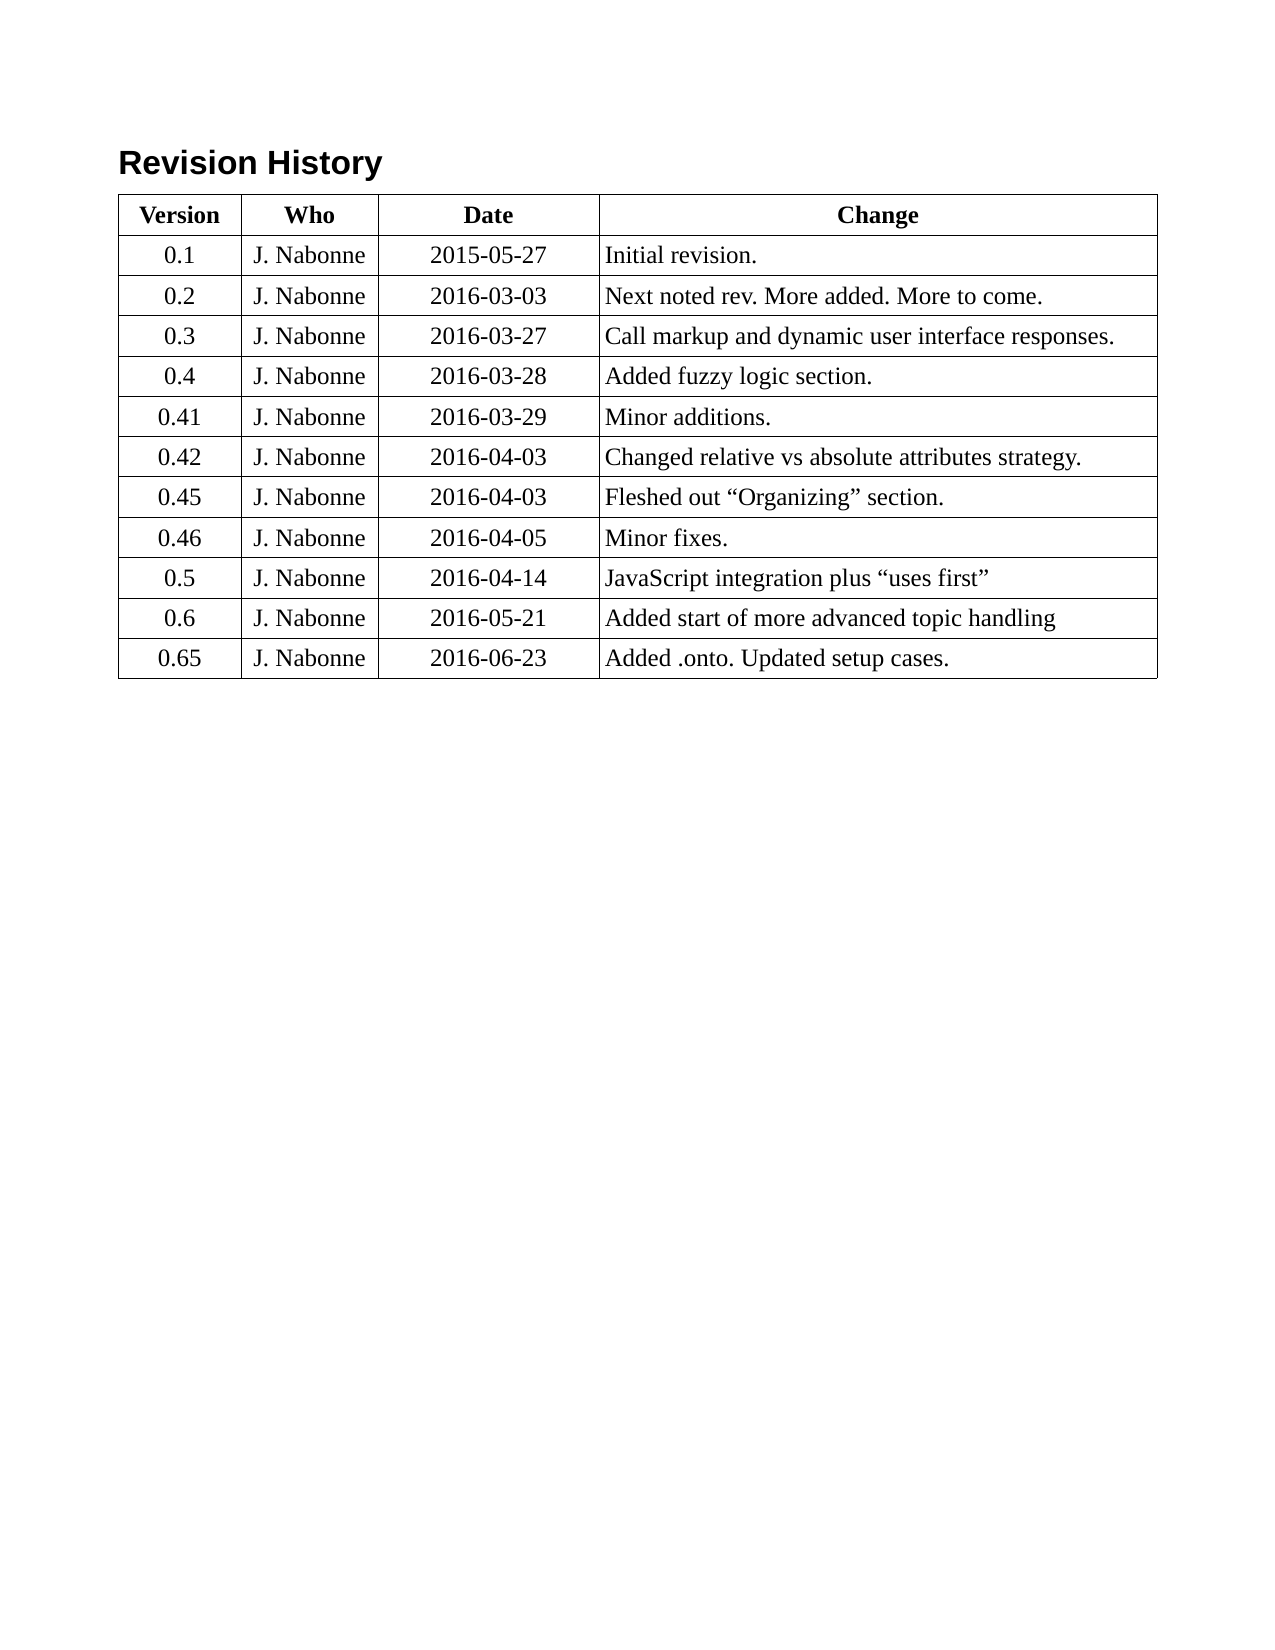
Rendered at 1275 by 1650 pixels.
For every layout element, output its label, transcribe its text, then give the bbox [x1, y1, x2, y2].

table_cell Added fuzzy logic section. [600, 357, 1157, 396]
table_cell Added start of more advanced topic handling [600, 599, 1157, 638]
table_cell J. Nabonne [242, 236, 378, 275]
table_cell 2016-04-03 [379, 477, 599, 517]
table_cell 2016-04-03 [379, 437, 599, 476]
table_cell 2016-03-27 [379, 316, 599, 356]
table_cell 2015-05-27 [379, 236, 599, 275]
table_cell Minor additions. [600, 397, 1157, 436]
table_header Change [600, 195, 1157, 234]
table_cell 0.41 [119, 397, 241, 436]
table_cell 0.4 [119, 357, 241, 396]
table_cell Call markup and dynamic user interface responses. [600, 316, 1157, 356]
table_cell J. Nabonne [242, 437, 378, 476]
table_cell J. Nabonne [242, 316, 378, 356]
table_cell J. Nabonne [242, 397, 378, 436]
table_cell 0.42 [119, 437, 241, 476]
table_header Who [242, 195, 378, 234]
table_cell 0.45 [119, 477, 241, 517]
table_cell Initial revision. [600, 236, 1157, 275]
table_cell J. Nabonne [242, 599, 378, 638]
table_cell 2016-03-03 [379, 276, 599, 315]
table_cell J. Nabonne [242, 639, 378, 678]
table_cell J. Nabonne [242, 276, 378, 315]
table_cell J. Nabonne [242, 477, 378, 517]
table_cell 2016-03-29 [379, 397, 599, 436]
table_cell 2016-03-28 [379, 357, 599, 396]
table_cell 0.2 [119, 276, 241, 315]
table_cell 2016-06-23 [379, 639, 599, 678]
table_cell 2016-04-14 [379, 558, 599, 597]
table_cell Fleshed out “Organizing” section. [600, 477, 1157, 517]
table_cell J. Nabonne [242, 357, 378, 396]
subtitle Revision History [118, 143, 1157, 182]
table_cell 0.1 [119, 236, 241, 275]
table_cell 2016-04-05 [379, 518, 599, 557]
table_cell Next noted rev. More added. More to come. [600, 276, 1157, 315]
table_cell 0.3 [119, 316, 241, 356]
table_cell 0.5 [119, 558, 241, 597]
table_header Version [119, 195, 241, 234]
table_cell JavaScript integration plus “uses first” [600, 558, 1157, 597]
table_cell J. Nabonne [242, 518, 378, 557]
table_cell 0.6 [119, 599, 241, 638]
table_cell Changed relative vs absolute attributes strategy. [600, 437, 1157, 476]
table_header Date [379, 195, 599, 234]
table_cell 0.46 [119, 518, 241, 557]
table_cell J. Nabonne [242, 558, 378, 597]
table_cell 0.65 [119, 639, 241, 678]
table_cell Added .onto. Updated setup cases. [600, 639, 1157, 678]
table_cell 2016-05-21 [379, 599, 599, 638]
table_cell Minor fixes. [600, 518, 1157, 557]
